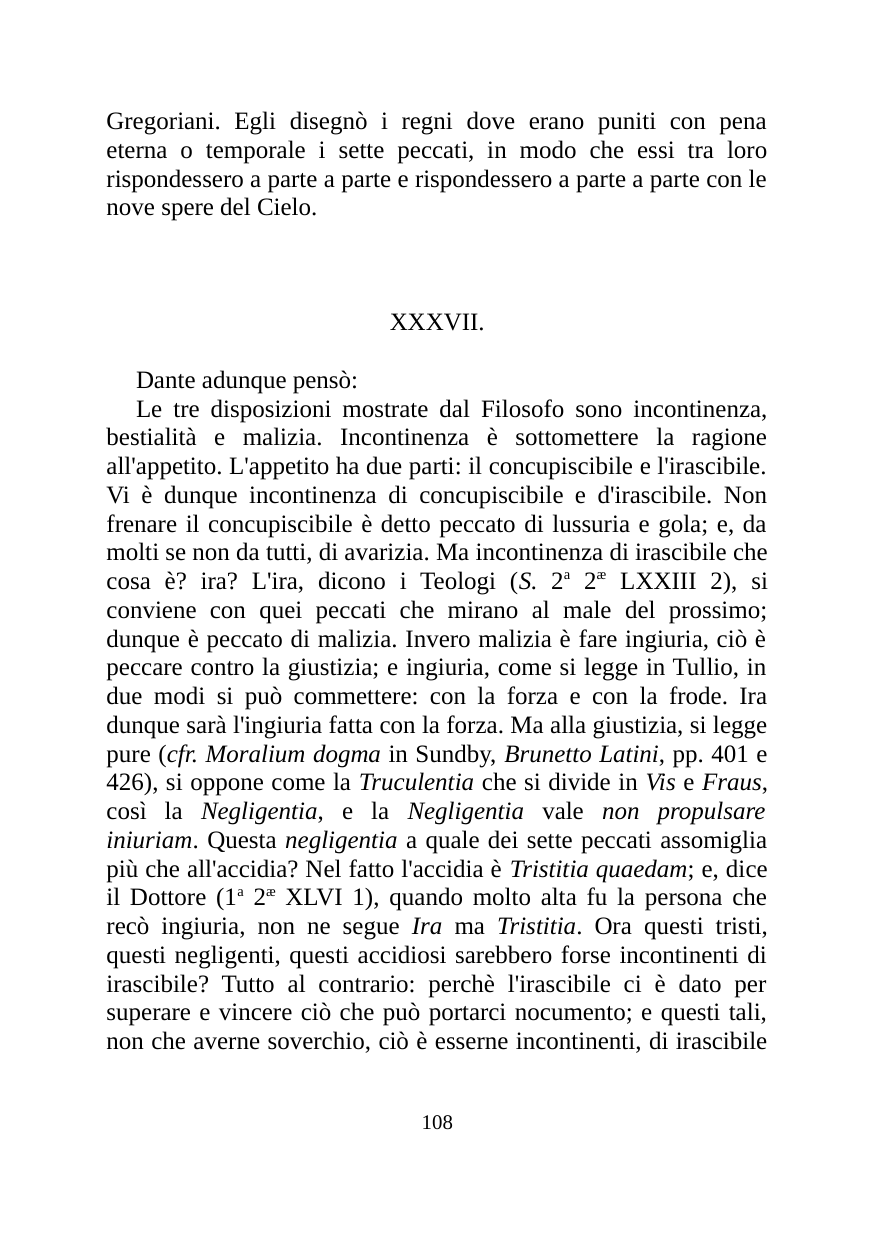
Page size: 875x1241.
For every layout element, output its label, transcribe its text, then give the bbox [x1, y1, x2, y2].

text Gregoriani. Egli disegnò i regni dove erano puniti con pena eterna o temporale i sette peccati, in modo che essi tra loro rispondessero a parte a parte e rispondessero a parte a parte con le nove spere del Cielo. [106, 106, 768, 221]
text Dante adunque pensò: [106, 365, 768, 394]
text Le tre disposizioni mostrate dal Filosofo sono incontinenza, bestialità e malizia. Incontinenza è sottomettere la ragione all'appetito. L'appetito ha due parti: il concupiscibile e l'irascibile. Vi è dunque incontinenza di concupiscibile e d'irascibile. Non frenare il concupiscibile è detto peccato di lussuria e gola; e, da molti se non da tutti, di avarizia. Ma incontinenza di irascibile che cosa è? ira? L'ira, dicono i Teologi (S. 2a 2æ LXXIII 2), si conviene con quei peccati che mirano al male del prossimo; dunque è peccato di malizia. Invero malizia è fare ingiuria, ciò è peccare contro la giustizia; e ingiuria, come si legge in Tullio, in due modi si può commettere: con la forza e con la frode. Ira dunque sarà l'ingiuria fatta con la forza. Ma alla giustizia, si legge pure (cfr. Moralium dogma in Sundby, Brunetto Latini, pp. 401 e 426), si oppone come la Truculentia che si divide in Vis e Fraus, così la Negligentia, e la Negligentia vale non propulsare iniuriam. Questa negligentia a quale dei sette peccati assomiglia più che all'accidia? Nel fatto l'accidia è Tristitia quaedam; e, dice il Dottore (1a 2æ XLVI 1), quando molto alta fu la persona che recò ingiuria, non ne segue Ira ma Tristitia. Ora questi tristi, questi negligenti, questi accidiosi sarebbero forse incontinenti di irascibile? Tutto al contrario: perchè l'irascibile ci è dato per superare e vincere ciò che può portarci nocumento; e questi tali, non che averne soverchio, ciò è esserne incontinenti, di irascibile [106, 394, 768, 1055]
text XXXVII. [106, 307, 768, 336]
